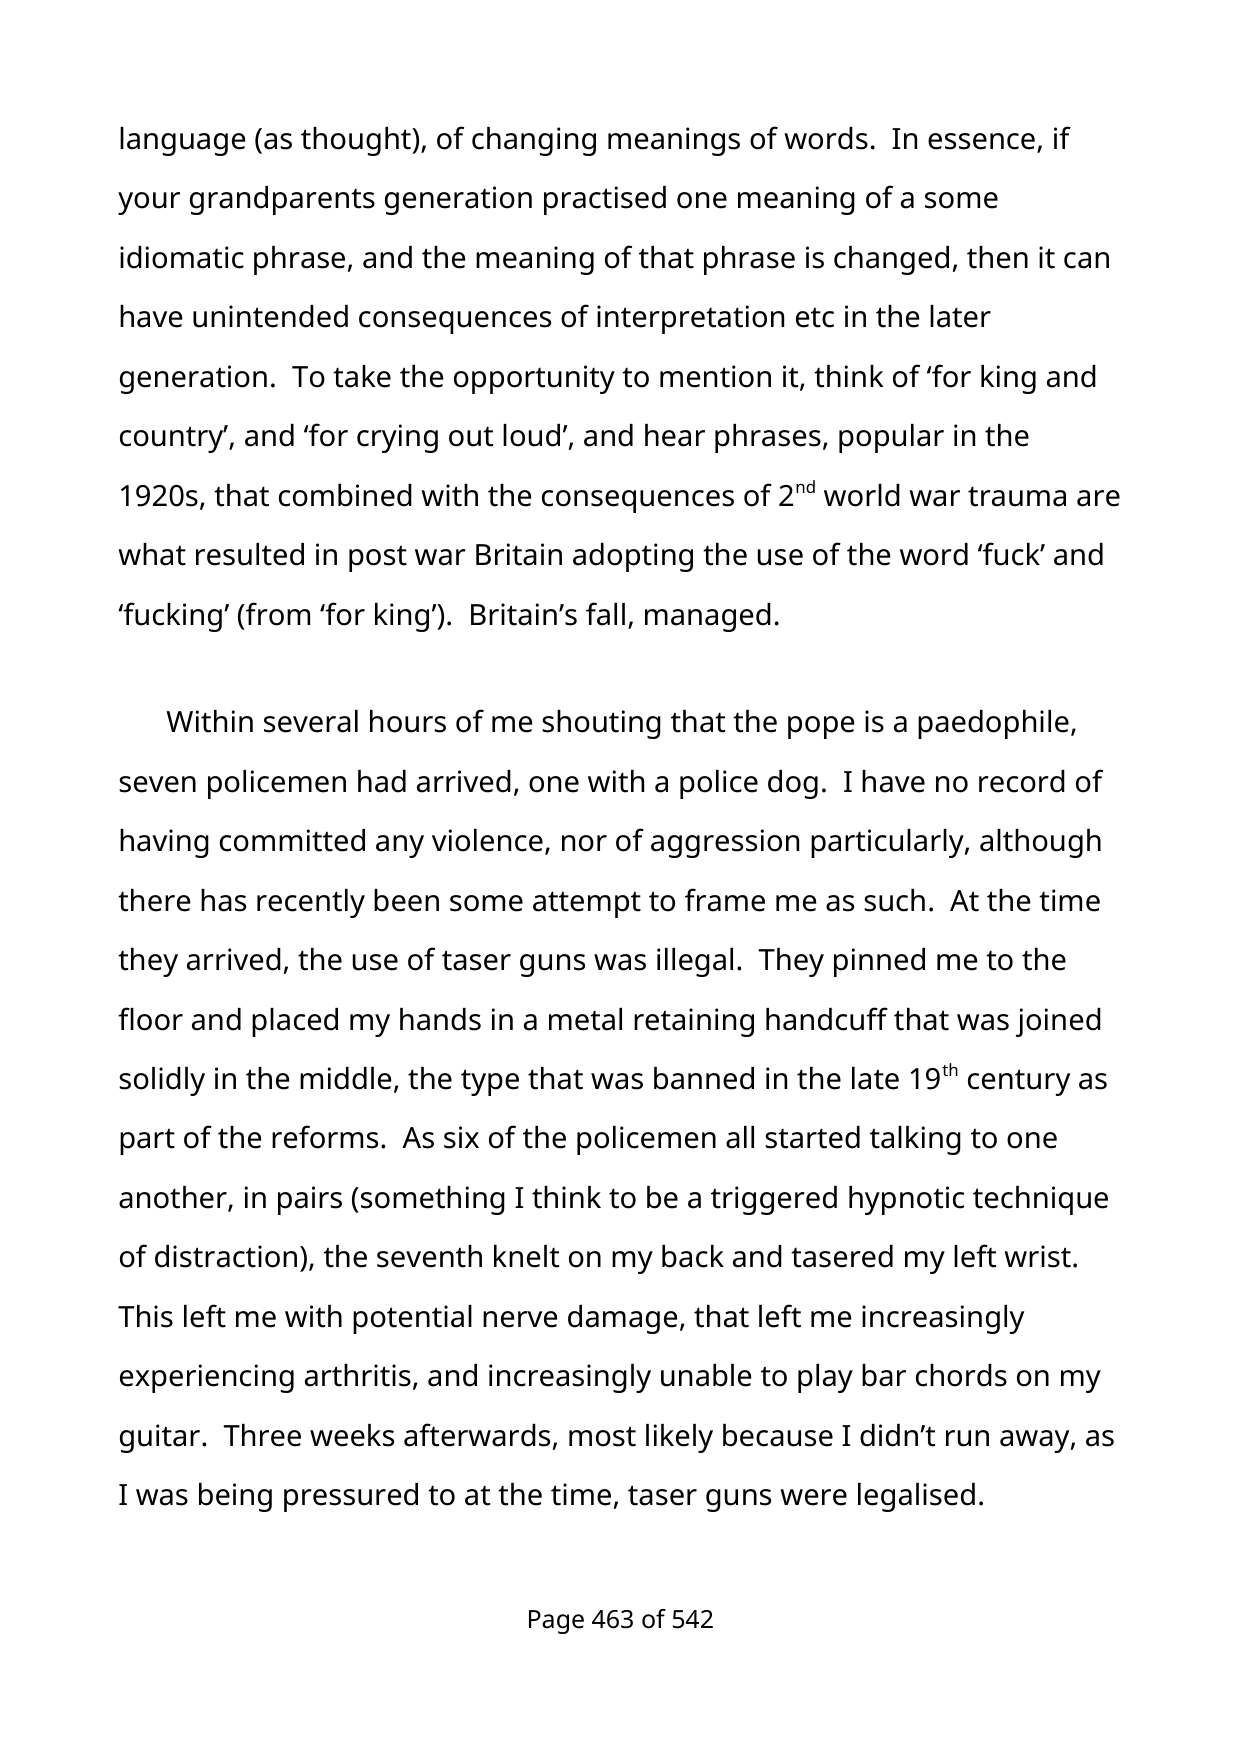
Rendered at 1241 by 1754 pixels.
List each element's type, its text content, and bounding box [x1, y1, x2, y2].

text language (as thought), of changing meanings of words. In essence, if your grandparents generation practised one meaning of a some idiomatic phrase, and the meaning of that phrase is changed, then it can have unintended consequences of interpretation etc in the later generation. To take the opportunity to mention it, think of ‘for king and country’, and ‘for crying out loud’, and hear phrases, popular in the 1920s, that combined with the consequences of 2nd world war trauma are what resulted in post war Britain adopting the use of the word ‘fuck’ and ‘fucking’ (from ‘for king’). Britain’s fall, managed. [118, 118, 1122, 634]
text Within several hours of me shouting that the pope is a paedophile, seven policemen had arrived, one with a police dog. I have no record of having committed any violence, nor of aggression particularly, although there has recently been some attempt to frame me as such. At the time they arrived, the use of taser guns was illegal. They pinned me to the floor and placed my hands in a metal retaining handcuff that was joined solidly in the middle, the type that was banned in the late 19th century as part of the reforms. As six of the policemen all started talking to one another, in pairs (something I think to be a triggered hypnotic technique of distraction), the seventh knelt on my back and tasered my left wrist. This left me with potential nerve damage, that left me increasingly experiencing arthritis, and increasingly unable to play bar chords on my guitar. Three weeks afterwards, most likely because I didn’t run away, as I was being pressured to at the time, taser guns were legalised. [118, 701, 1122, 1514]
